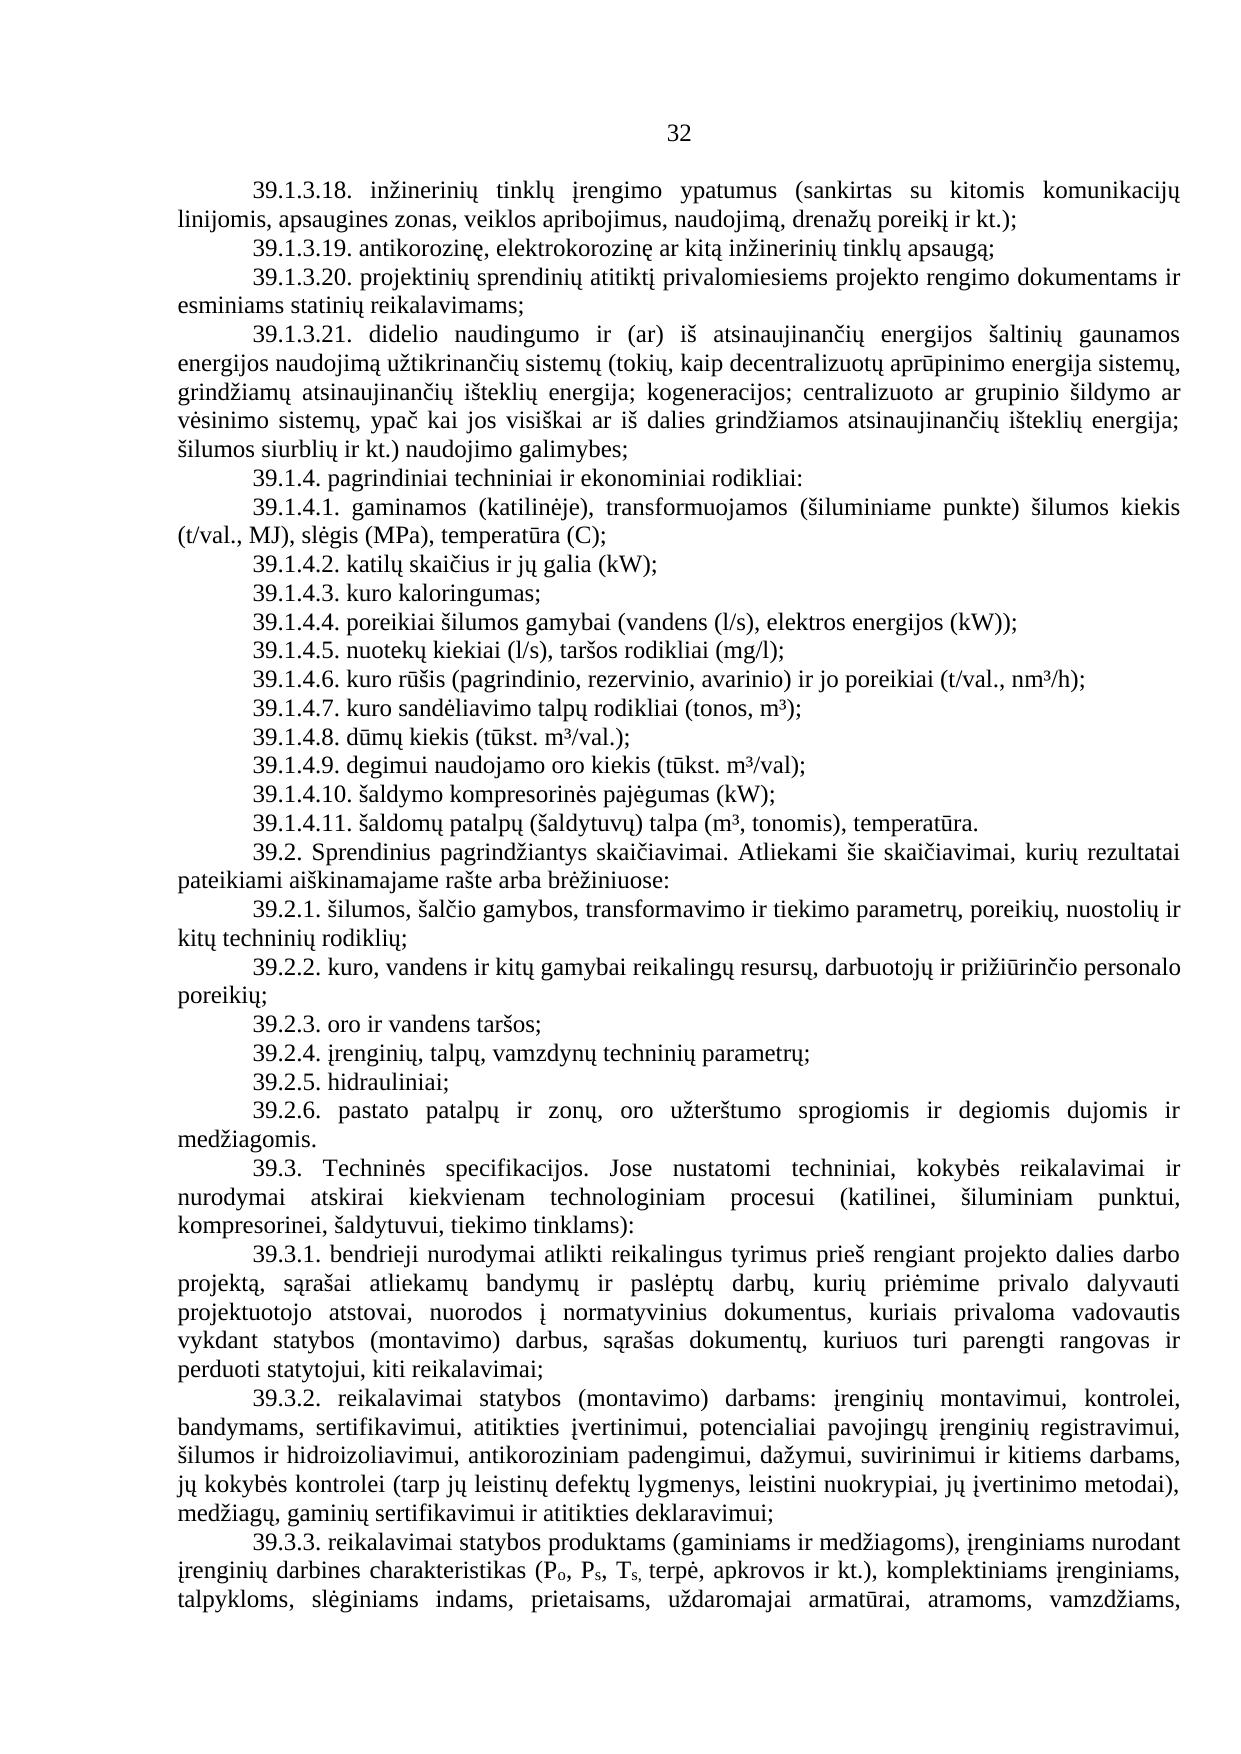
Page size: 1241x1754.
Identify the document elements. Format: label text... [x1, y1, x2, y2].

text 39.1.4.9. degimui naudojamo oro kiekis (tūkst. m³/val); [177, 751, 1181, 779]
text 39.1.3.20. projektinių sprendinių atitiktį privalomiesiems projekto rengimo dokumentams ir esminiams statinių reikalavimams; [177, 262, 1181, 319]
text 39.3.3. reikalavimai statybos produktams (gaminiams ir medžiagoms), įrenginiams nurodant įrenginių darbines charakteristikas (Po, Ps, Ts, terpė, apkrovos ir kt.), komplektiniams įrenginiams, talpykloms, slėginiams indams, prietaisams, uždaromajai armatūrai, atramoms, vamzdžiams, [177, 1527, 1181, 1613]
text 39.1.4.4. poreikiai šilumos gamybai (vandens (l/s), elektros energijos (kW)); [177, 607, 1181, 636]
text 39.1.3.18. inžinerinių tinklų įrengimo ypatumus (sankirtas su kitomis komunikacijų linijomis, apsaugines zonas, veiklos apribojimus, naudojimą, drenažų poreikį ir kt.); [177, 176, 1181, 233]
text 39.2.4. įrenginių, talpų, vamzdynų techninių parametrų; [177, 1038, 1181, 1067]
text 39.2.5. hidrauliniai; [177, 1067, 1181, 1096]
text 39.2.6. pastato patalpų ir zonų, oro užterštumo sprogiomis ir degiomis dujomis ir medžiagomis. [177, 1096, 1181, 1153]
text 39.3. Techninės specifikacijos. Jose nustatomi techniniai, kokybės reikalavimai ir nurodymai atskirai kiekvienam technologiniam procesui (katilinei, šiluminiam punktui, kompresorinei, šaldytuvui, tiekimo tinklams): [177, 1153, 1181, 1239]
text 39.2.1. šilumos, šalčio gamybos, transformavimo ir tiekimo parametrų, poreikių, nuostolių ir kitų techninių rodiklių; [177, 894, 1181, 952]
text 39.1.4.6. kuro rūšis (pagrindinio, rezervinio, avarinio) ir jo poreikiai (t/val., nm³/h); [177, 664, 1181, 693]
text 39.2. Sprendinius pagrindžiantys skaičiavimai. Atliekami šie skaičiavimai, kurių rezultatai pateikiami aiškinamajame rašte arba brėžiniuose: [177, 837, 1181, 894]
text 39.1.4.8. dūmų kiekis (tūkst. m³/val.); [177, 722, 1181, 751]
text 39.3.2. reikalavimai statybos (montavimo) darbams: įrenginių montavimui, kontrolei, bandymams, sertifikavimui, atitikties įvertinimui, potencialiai pavojingų įrenginių registravimui, šilumos ir hidroizoliavimui, antikoroziniam padengimui, dažymui, suvirinimui ir kitiems darbams, jų kokybės kontrolei (tarp jų leistinų defektų lygmenys, leistini nuokrypiai, jų įvertinimo metodai), medžiagų, gaminių sertifikavimui ir atitikties deklaravimui; [177, 1383, 1181, 1527]
text 39.1.4.7. kuro sandėliavimo talpų rodikliai (tonos, m³); [177, 693, 1181, 722]
text 39.1.4.10. šaldymo kompresorinės pajėgumas (kW); [177, 779, 1181, 808]
text 39.2.2. kuro, vandens ir kitų gamybai reikalingų resursų, darbuotojų ir prižiūrinčio personalo poreikių; [177, 952, 1181, 1009]
text 39.1.4.3. kuro kaloringumas; [177, 578, 1181, 607]
text 39.2.3. oro ir vandens taršos; [177, 1009, 1181, 1038]
text 39.1.4.11. šaldomų patalpų (šaldytuvų) talpa (m³, tonomis), temperatūra. [177, 808, 1181, 837]
text 39.1.4. pagrindiniai techniniai ir ekonominiai rodikliai: [177, 463, 1181, 492]
text 39.1.3.21. didelio naudingumo ir (ar) iš atsinaujinančių energijos šaltinių gaunamos energijos naudojimą užtikrinančių sistemų (tokių, kaip decentralizuotų aprūpinimo energija sistemų, grindžiamų atsinaujinančių išteklių energija; kogeneracijos; centralizuoto ar grupinio šildymo ar vėsinimo sistemų, ypač kai jos visiškai ar iš dalies grindžiamos atsinaujinančių išteklių energija; šilumos siurblių ir kt.) naudojimo galimybes; [177, 319, 1181, 463]
text 39.1.4.1. gaminamos (katilinėje), transformuojamos (šiluminiame punkte) šilumos kiekis (t/val., MJ), slėgis (MPa), temperatūra (C); [177, 492, 1181, 549]
text 39.1.3.19. antikorozinę, elektrokorozinę ar kitą inžinerinių tinklų apsaugą; [177, 233, 1181, 262]
text 39.1.4.5. nuotekų kiekiai (l/s), taršos rodikliai (mg/l); [177, 636, 1181, 664]
text 39.3.1. bendrieji nurodymai atlikti reikalingus tyrimus prieš rengiant projekto dalies darbo projektą, sąrašai atliekamų bandymų ir paslėptų darbų, kurių priėmime privalo dalyvauti projektuotojo atstovai, nuorodos į normatyvinius dokumentus, kuriais privaloma vadovautis vykdant statybos (montavimo) darbus, sąrašas dokumentų, kuriuos turi parengti rangovas ir perduoti statytojui, kiti reikalavimai; [177, 1239, 1181, 1383]
text 39.1.4.2. katilų skaičius ir jų galia (kW); [177, 549, 1181, 578]
